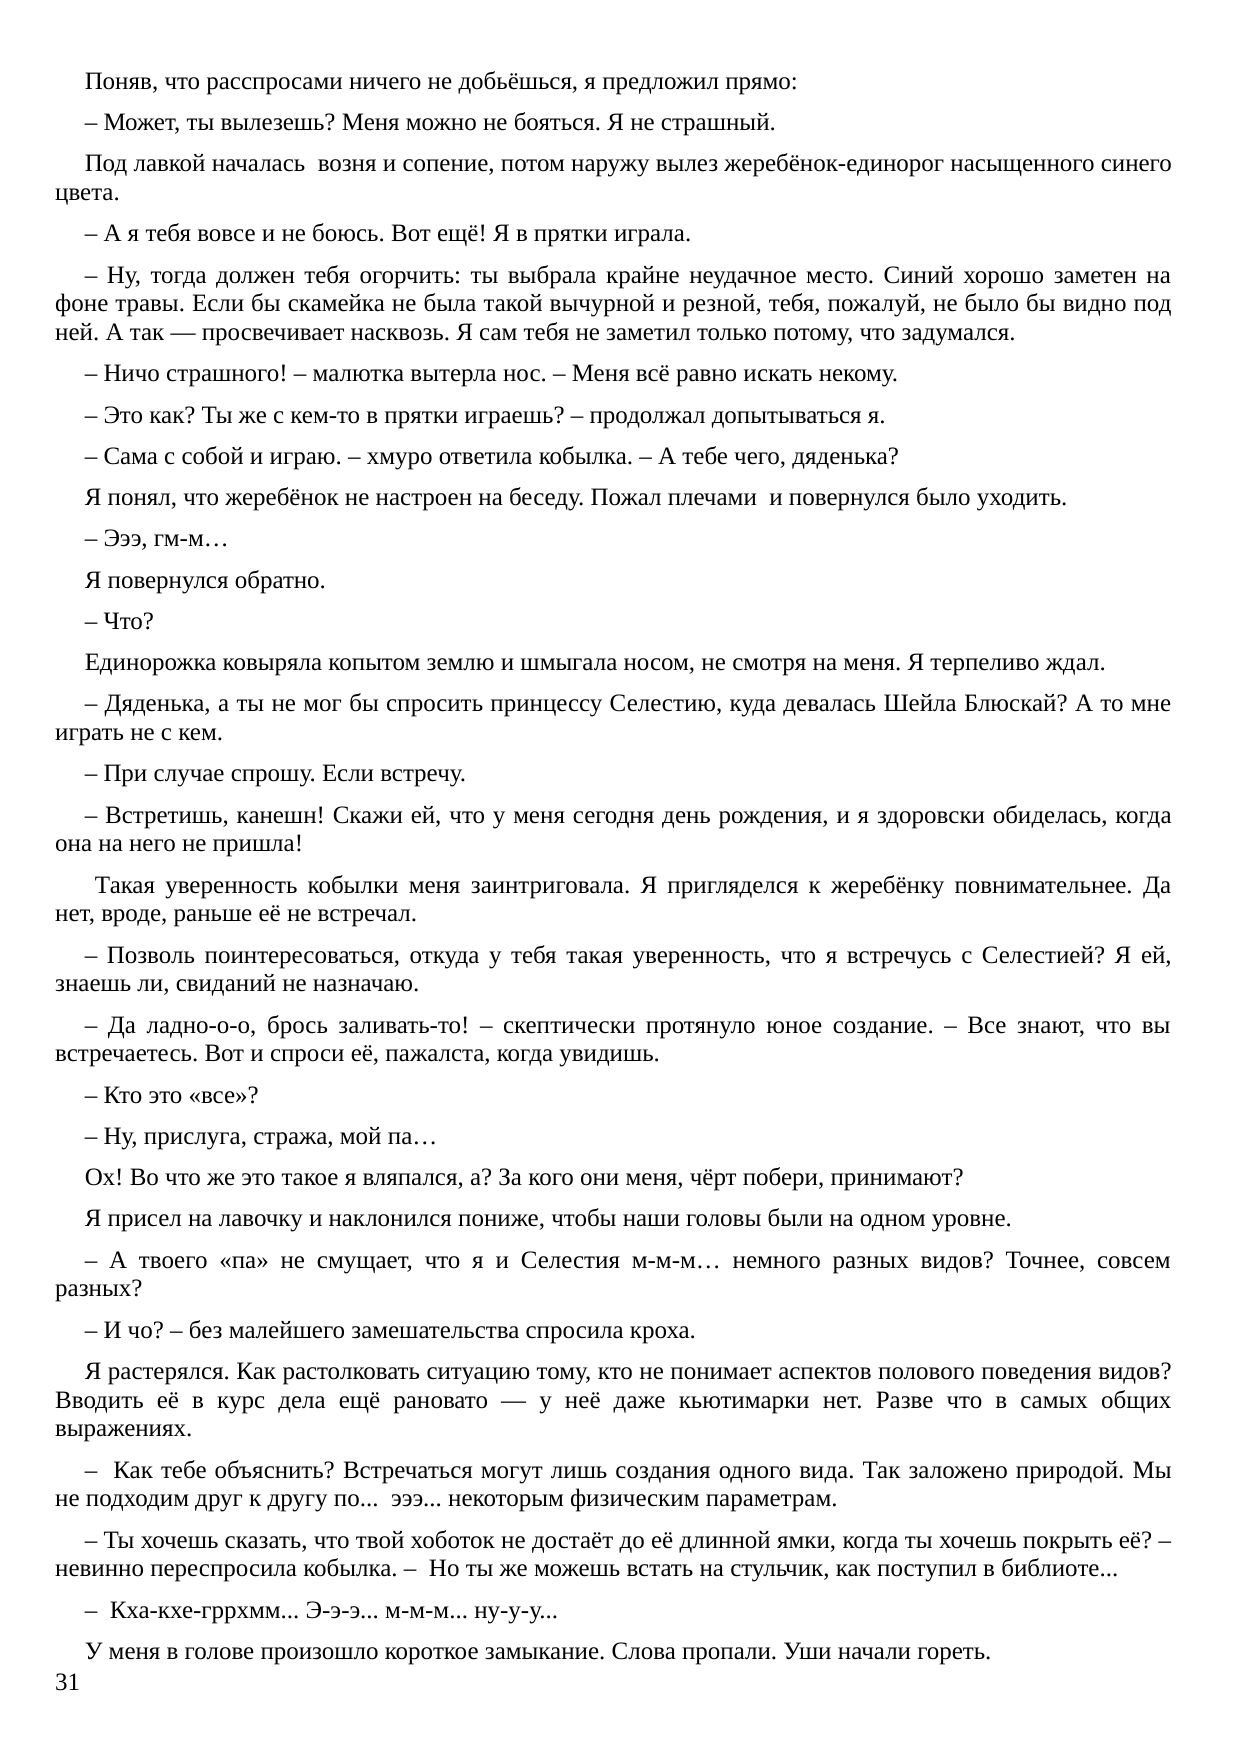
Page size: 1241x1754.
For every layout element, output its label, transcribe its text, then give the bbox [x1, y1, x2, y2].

text – При случае спрошу. Если встречу. [55, 758, 1173, 787]
text – Сама с собой и играю. – хмуро ответила кобылка. – А тебе чего, дяденька? [55, 441, 1173, 470]
text – Ну, тогда должен тебя огорчить: ты выбрала крайне неудачное место. Синий хорошо заметен на фоне травы. Если бы скамейка не была такой вычурной и резной, тебя, пожалуй, не было бы видно под ней. А так — просвечивает насквозь. Я сам тебя не заметил только потому, что задумался. [55, 260, 1173, 346]
text Ох! Во что же это такое я вляпался, а? За кого они меня, чёрт побери, принимают? [55, 1162, 1173, 1191]
text – И чо? – без малейшего замешательства спросила кроха. [55, 1315, 1173, 1343]
text Единорожка ковыряла копытом землю и шмыгала носом, не смотря на меня. Я терпеливо ждал. [55, 647, 1173, 676]
text – Может, ты вылезешь? Меня можно не бояться. Я не страшный. [55, 107, 1173, 136]
text – Да ладно-о-о, брось заливать-то! – скептически протянуло юное создание. – Все знают, что вы встречаетесь. Вот и спроси её, пажалста, когда увидишь. [55, 1010, 1173, 1067]
text У меня в голове произошло короткое замыкание. Слова пропали. Уши начали гореть. [55, 1636, 1173, 1665]
text Я понял, что жеребёнок не настроен на беседу. Пожал плечами и повернулся было уходить. [55, 482, 1173, 511]
text Такая уверенность кобылки меня заинтриговала. Я пригляделся к жеребёнку повнимательнее. Да нет, вроде, раньше её не встречал. [55, 870, 1173, 927]
text – А я тебя вовсе и не боюсь. Вот ещё! Я в прятки играла. [55, 218, 1173, 247]
text Поняв, что расспросами ничего не добьёшься, я предложил прямо: [55, 66, 1173, 95]
text – Эээ, гм-м… [55, 523, 1173, 552]
text – Что? [55, 606, 1173, 635]
text – Позволь поинтересоваться, откуда у тебя такая уверенность, что я встречусь с Селестией? Я ей, знаешь ли, свиданий не назначаю. [55, 940, 1173, 997]
text Я присел на лавочку и наклонился пониже, чтобы наши головы были на одном уровне. [55, 1203, 1173, 1232]
text – А твоего «па» не смущает, что я и Селестия м-м-м… немного разных видов? Точнее, совсем разных? [55, 1245, 1173, 1302]
text – Дяденька, а ты не мог бы спросить принцессу Селестию, куда девалась Шейла Блюскай? А то мне играть не с кем. [55, 688, 1173, 746]
text Под лавкой началась возня и сопение, потом наружу вылез жеребёнок-единорог насыщенного синего цвета. [55, 148, 1173, 206]
text – Кто это «все»? [55, 1080, 1173, 1108]
text – Ну, прислуга, стража, мой па… [55, 1121, 1173, 1150]
text – Это как? Ты же с кем-то в прятки играешь? – продолжал допытываться я. [55, 400, 1173, 428]
text – Встретишь, канешн! Скажи ей, что у меня сегодня день рождения, и я здоровски обиделась, когда она на него не пришла! [55, 800, 1173, 857]
text – Ты хочешь сказать, что твой хоботок не достаёт до её длинной ямки, когда ты хочешь покрыть её? – невинно переспросила кобылка. – Но ты же можешь встать на стульчик, как поступил в библиоте... [55, 1525, 1173, 1582]
text – Кха-кхе-гррхмм... Э-э-э... м-м-м... ну-у-у... [55, 1595, 1173, 1623]
text – Как тебе объяснить? Встречаться могут лишь создания одного вида. Так заложено природой. Мы не подходим друг к другу по... эээ... некоторым физическим параметрам. [55, 1455, 1173, 1512]
text Я растерялся. Как растолковать ситуацию тому, кто не понимает аспектов полового поведения видов? Вводить её в курс дела ещё рановато — у неё даже кьютимарки нет. Разве что в самых общих выражениях. [55, 1356, 1173, 1442]
text Я повернулся обратно. [55, 565, 1173, 593]
text – Ничо страшного! – малютка вытерла нос. – Меня всё равно искать некому. [55, 358, 1173, 387]
